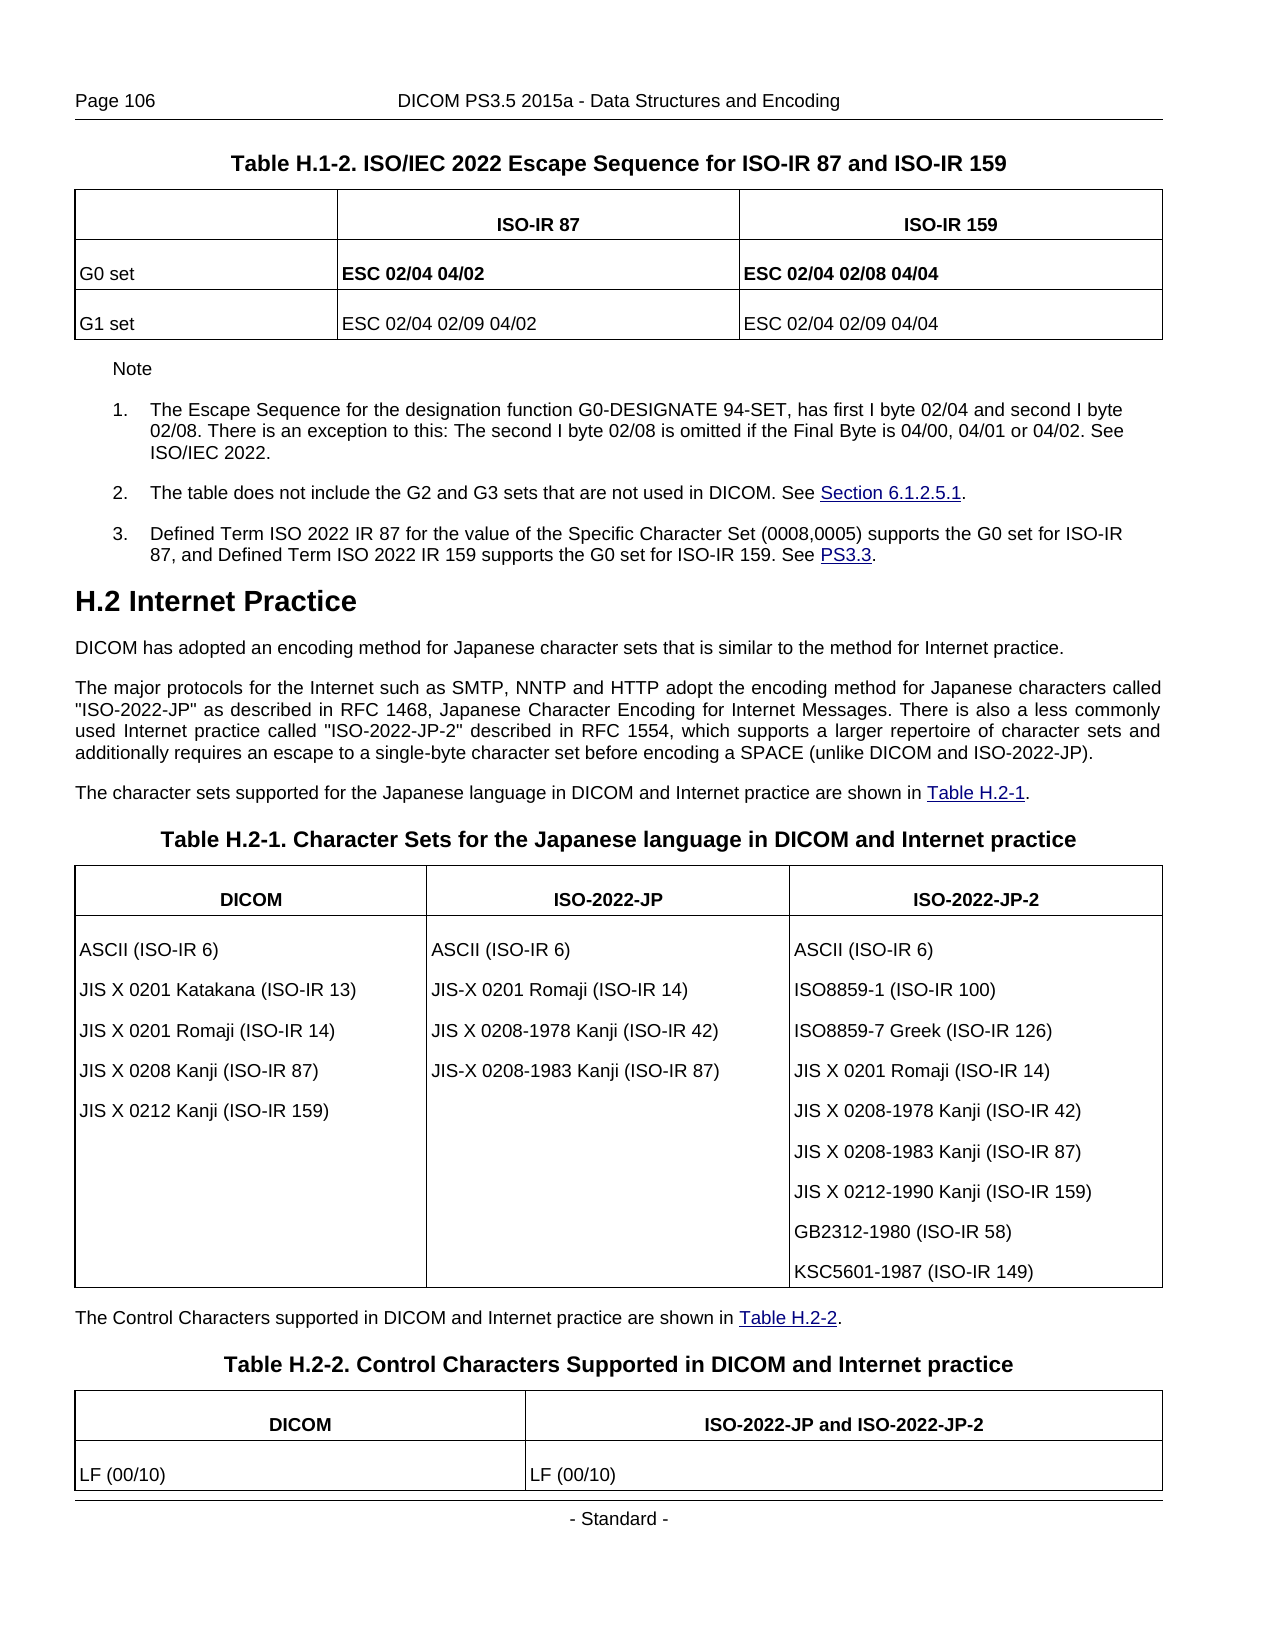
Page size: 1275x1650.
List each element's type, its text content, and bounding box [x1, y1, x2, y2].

list The table does not include the G2 and G3 sets that are not used in DICOM. See Section 6.1.2.5.1. [112, 482, 1125, 503]
table_header ISO-IR 87 [338, 190, 739, 239]
table_cell ESC 02/04 02/09 04/04 [740, 290, 1162, 338]
table_header DICOM [76, 866, 426, 915]
table_cell ASCII (ISO-IR 6) JIS-X 0201 Romaji (ISO-IR 14) JIS X 0208-1978 Kanji (ISO-IR 42) JIS-X 0208-1983 Kanji (ISO-IR 87) [427, 916, 789, 1287]
text Note [112, 358, 1125, 380]
text Table H.2-2. Control Characters Supported in DICOM and Internet practice [75, 1351, 1162, 1377]
table_header ISO-IR 159 [740, 190, 1162, 239]
text DICOM has adopted an encoding method for Japanese character sets that is similar to the method for Internet practice. [75, 636, 1162, 658]
list Defined Term ISO 2022 IR 87 for the value of the Specific Character Set (0008,0005) supports the G0 set for ISO-IR 87, and Defined Term ISO 2022 IR 159 supports the G0 set for ISO-IR 159. See PS3.3. [112, 522, 1125, 565]
text H.2 Internet Practice [75, 584, 1162, 618]
table_header ISO-2022-JP-2 [790, 866, 1162, 915]
text The major protocols for the Internet such as SMTP, NNTP and HTTP adopt the encoding method for Japanese characters called "ISO-2022-JP" as described in RFC 1468, Japanese Character Encoding for Internet Messages. There is also a less commonly used Internet practice called "ISO-2022-JP-2" described in RFC 1554, which supports a larger repertoire of character sets and additionally requires an escape to a single-byte character set before encoding a SPACE (unlike DICOM and ISO-2022-JP). [75, 677, 1162, 763]
table_cell ASCII (ISO-IR 6) ISO8859-1 (ISO-IR 100) ISO8859-7 Greek (ISO-IR 126) JIS X 0201 Romaji (ISO-IR 14) JIS X 0208-1978 Kanji (ISO-IR 42) JIS X 0208-1983 Kanji (ISO-IR 87) JIS X 0212-1990 Kanji (ISO-IR 159) GB2312-1980 (ISO-IR 58) KSC5601-1987 (ISO-IR 149) [790, 916, 1162, 1287]
table_cell ESC 02/04 04/02 [338, 240, 739, 289]
table_cell ESC 02/04 02/09 04/02 [338, 290, 739, 338]
text Table H.2-1. Character Sets for the Japanese language in DICOM and Internet practice [75, 826, 1162, 852]
list The Escape Sequence for the designation function G0-DESIGNATE 94-SET, has first I byte 02/04 and second I byte 02/08. There is an exception to this: The second I byte 02/08 is omitted if the Final Byte is 04/00, 04/01 or 04/02. See ISO/IEC 2022. [112, 398, 1125, 463]
table_cell G0 set [76, 240, 337, 289]
text Table H.1-2. ISO/IEC 2022 Escape Sequence for ISO-IR 87 and ISO-IR 159 [75, 150, 1162, 176]
table_header [76, 190, 337, 239]
text The Control Characters supported in DICOM and Internet practice are shown in Table H.2-2. [75, 1307, 1162, 1328]
table_header ISO-2022-JP and ISO-2022-JP-2 [526, 1391, 1162, 1440]
text The character sets supported for the Japanese language in DICOM and Internet practice are shown in Table H.2-1. [75, 782, 1162, 803]
table_cell G1 set [76, 290, 337, 338]
table_cell ASCII (ISO-IR 6) JIS X 0201 Katakana (ISO-IR 13) JIS X 0201 Romaji (ISO-IR 14) JIS X 0208 Kanji (ISO-IR 87) JIS X 0212 Kanji (ISO-IR 159) [76, 916, 426, 1287]
table_header ISO-2022-JP [427, 866, 789, 915]
table_cell ESC 02/04 02/08 04/04 [740, 240, 1162, 289]
table_cell LF (00/10) [76, 1441, 525, 1490]
table_cell LF (00/10) [526, 1441, 1162, 1490]
table_header DICOM [76, 1391, 525, 1440]
